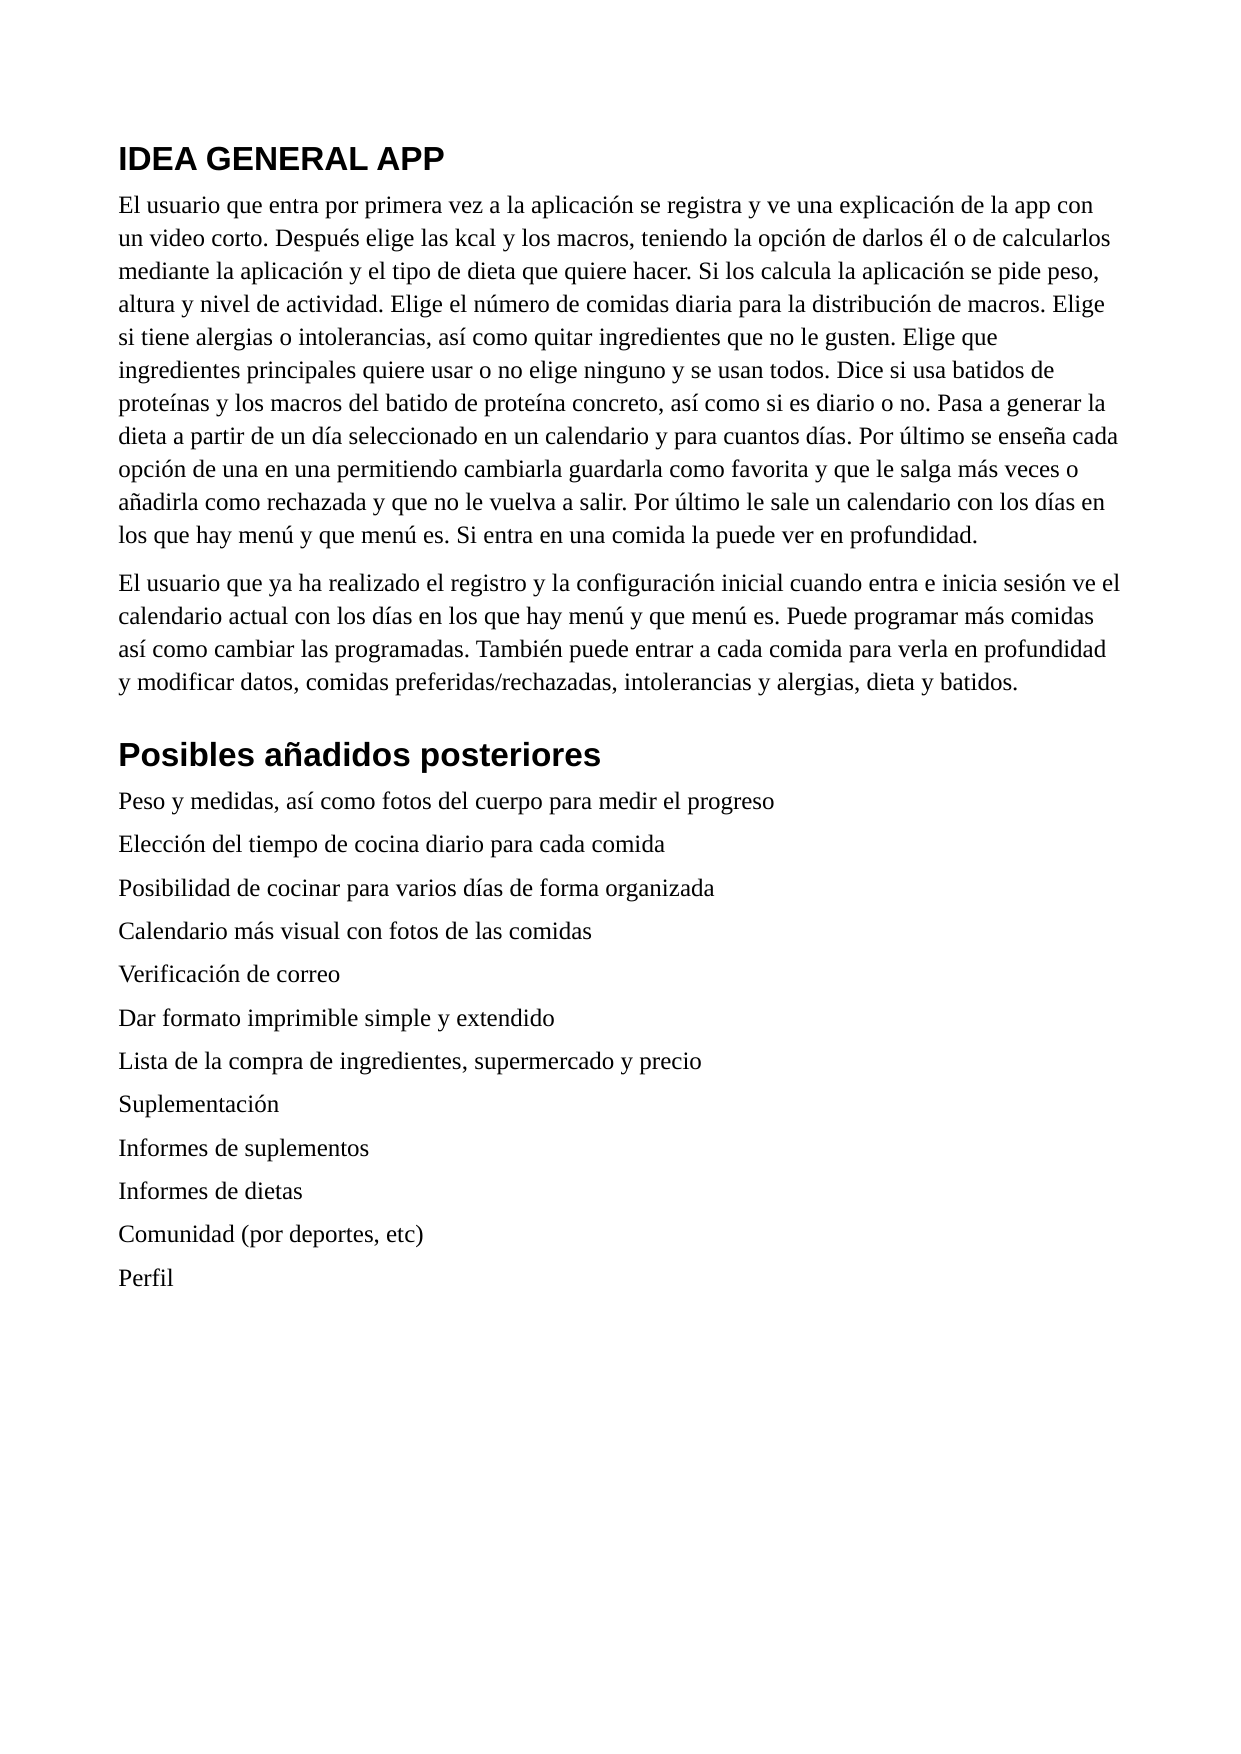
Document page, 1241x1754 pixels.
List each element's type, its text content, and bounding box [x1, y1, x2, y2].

text Dar formato imprimible simple y extendido [118, 1003, 1122, 1032]
text Informes de suplementos [118, 1133, 1122, 1162]
text Peso y medidas, así como fotos del cuerpo para medir el progreso [118, 786, 1122, 815]
text Calendario más visual con fotos de las comidas [118, 916, 1122, 945]
text Perfil [118, 1263, 1122, 1292]
text Posibilidad de cocinar para varios días de forma organizada [118, 873, 1122, 902]
text Lista de la compra de ingredientes, supermercado y precio [118, 1046, 1122, 1075]
text Elección del tiempo de cocina diario para cada comida [118, 829, 1122, 858]
text Comunidad (por deportes, etc) [118, 1219, 1122, 1248]
subtitle Posibles añadidos posteriores [118, 735, 1122, 774]
text Suplementación [118, 1089, 1122, 1118]
text El usuario que ya ha realizado el registro y la configuración inicial cuando entra e inicia sesión ve el calendario actual con los días en los que hay menú y que menú es. Puede programar más comidas así como cambiar las programadas. También puede entrar a cada comida para verla en profundidad y modificar datos, comidas preferidas/rechazadas, intolerancias y alergias, dieta y batidos. [118, 568, 1122, 696]
text Verificación de correo [118, 959, 1122, 988]
text Informes de dietas [118, 1176, 1122, 1205]
text El usuario que entra por primera vez a la aplicación se registra y ve una explicación de la app con un video corto. Después elige las kcal y los macros, teniendo la opción de darlos él o de calcularlos mediante la aplicación y el tipo de dieta que quiere hacer. Si los calcula la aplicación se pide peso, altura y nivel de actividad. Elige el número de comidas diaria para la distribución de macros. Elige si tiene alergias o intolerancias, así como quitar ingredientes que no le gusten. Elige que ingredientes principales quiere usar o no elige ninguno y se usan todos. Dice si usa batidos de proteínas y los macros del batido de proteína concreto, así como si es diario o no. Pasa a generar la dieta a partir de un día seleccionado en un calendario y para cuantos días. Por último se enseña cada opción de una en una permitiendo cambiarla guardarla como favorita y que le salga más veces o añadirla como rechazada y que no le vuelva a salir. Por último le sale un calendario con los días en los que hay menú y que menú es. Si entra en una comida la puede ver en profundidad. [118, 190, 1122, 549]
subtitle IDEA GENERAL APP [118, 139, 1122, 177]
